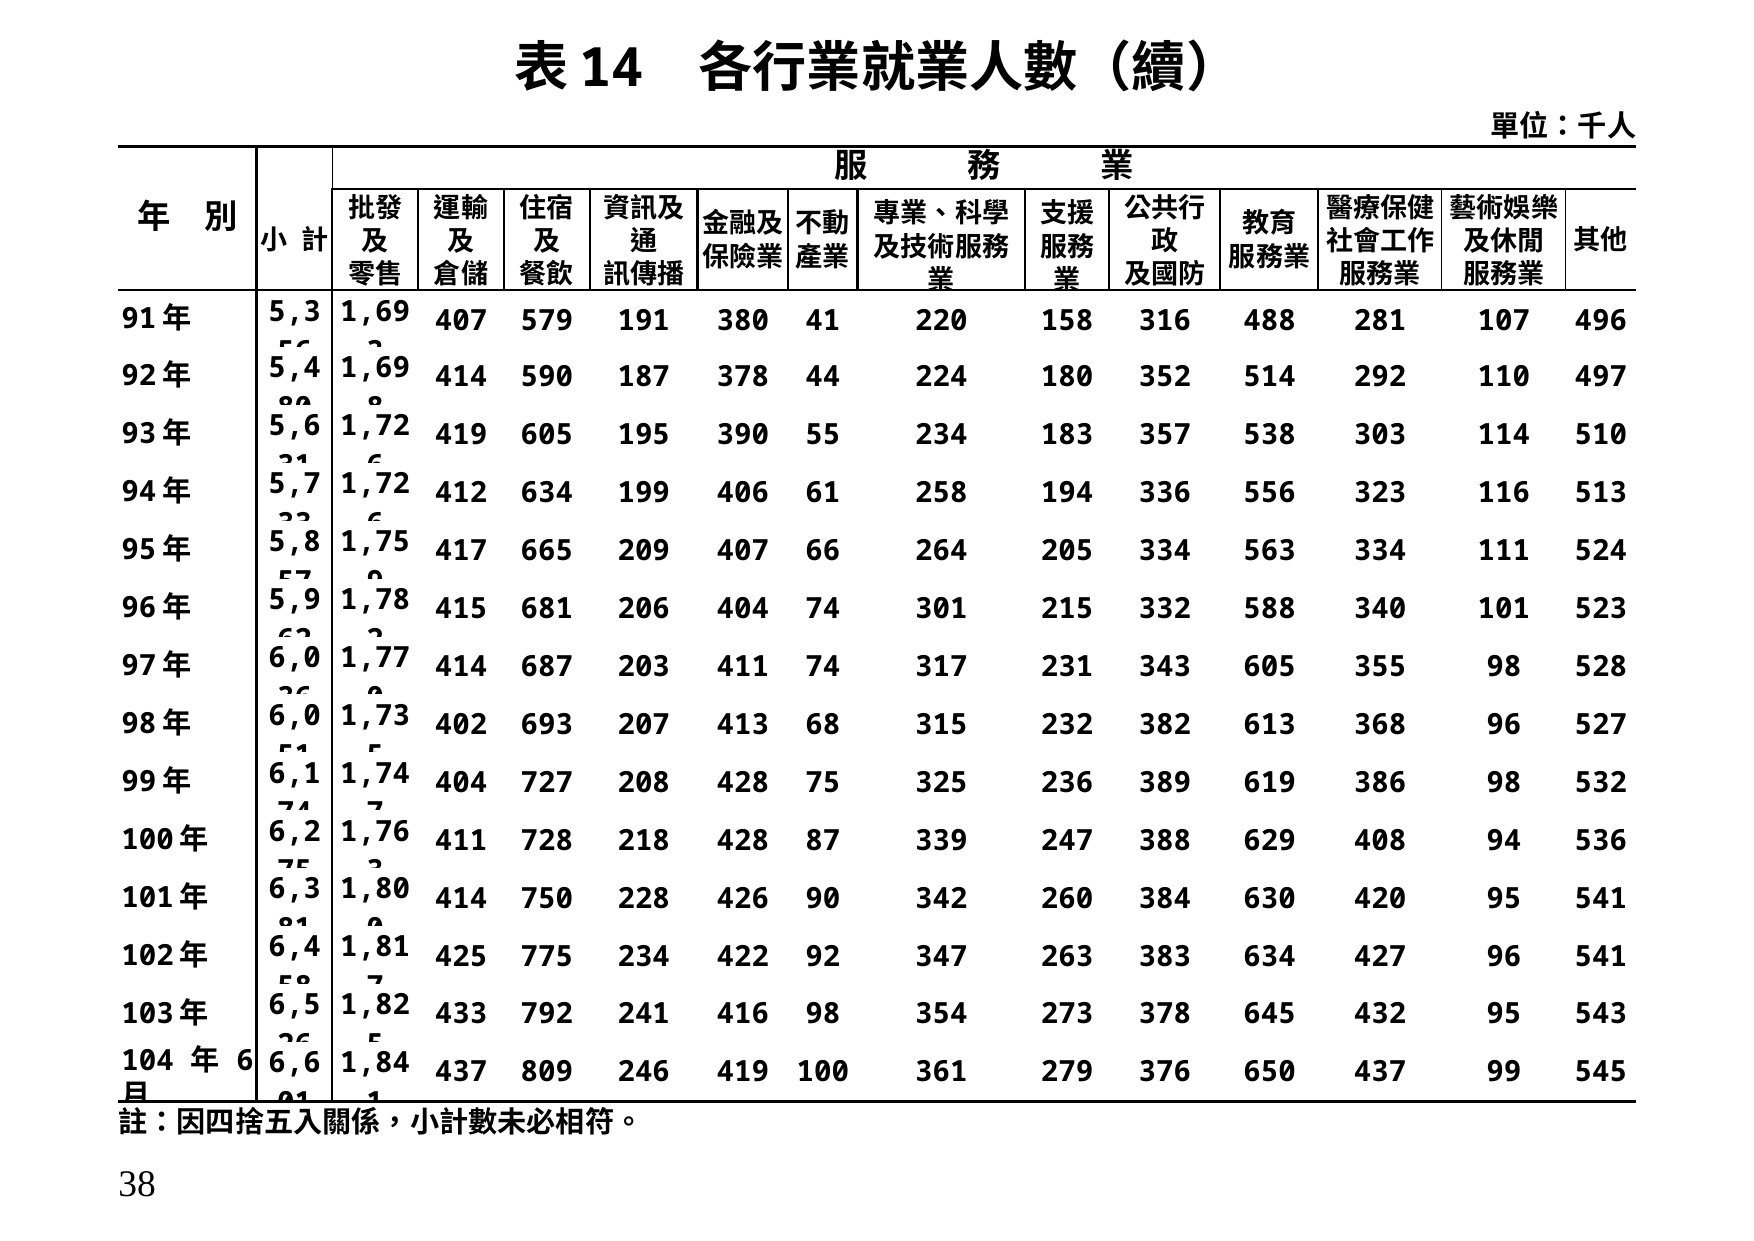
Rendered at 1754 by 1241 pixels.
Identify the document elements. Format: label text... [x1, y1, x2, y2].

table_cell 273 [1025, 984, 1109, 1042]
table_cell 378 [698, 347, 788, 404]
table_cell 1,747 [333, 752, 418, 810]
table_cell 101年 [118, 868, 255, 926]
table_cell 5,857 [258, 520, 331, 578]
table_cell 263 [1025, 926, 1109, 984]
table_cell 1,735 [333, 694, 418, 752]
table_cell 543 [1565, 984, 1636, 1042]
table_cell 389 [1109, 752, 1220, 810]
table_cell 87 [788, 810, 857, 868]
table_cell 104年6月 [118, 1042, 255, 1099]
table_cell 228 [590, 868, 697, 926]
table_cell 92年 [118, 347, 255, 404]
table_cell 532 [1565, 752, 1636, 810]
table_cell 437 [418, 1042, 504, 1099]
table_cell 361 [858, 1042, 1025, 1099]
table_cell 醫療保健 社會工作 服務業 [1319, 190, 1441, 289]
table_cell 279 [1025, 1042, 1109, 1099]
table_cell 404 [418, 752, 504, 810]
table_cell 1,782 [333, 578, 418, 636]
table_cell 323 [1318, 463, 1442, 520]
table_cell 693 [504, 694, 589, 752]
table_cell 681 [504, 578, 589, 636]
table_cell 116 [1442, 463, 1565, 520]
table_cell 415 [418, 578, 504, 636]
table_cell 629 [1220, 810, 1318, 868]
table_cell 97年 [118, 636, 255, 694]
table_cell 728 [504, 810, 589, 868]
table_cell 6,381 [258, 868, 331, 926]
table_cell 355 [1318, 636, 1442, 694]
table_cell 41 [788, 291, 857, 347]
table_cell 260 [1025, 868, 1109, 926]
table_cell 386 [1318, 752, 1442, 810]
table_cell 605 [1220, 636, 1318, 694]
table_cell 332 [1109, 578, 1220, 636]
table_cell 98 [1442, 752, 1565, 810]
table_cell 390 [698, 405, 788, 462]
table_cell 556 [1220, 463, 1318, 520]
table_cell 6,458 [258, 926, 331, 984]
table_cell 5,962 [258, 578, 331, 636]
table_cell 411 [698, 636, 788, 694]
table_cell 536 [1565, 810, 1636, 868]
table_cell 433 [418, 984, 504, 1042]
table_cell 419 [698, 1042, 788, 1099]
table_cell 61 [788, 463, 857, 520]
table_cell 232 [1025, 694, 1109, 752]
table_cell 630 [1220, 868, 1318, 926]
table_cell 203 [590, 636, 697, 694]
table_cell 207 [590, 694, 697, 752]
table_cell 195 [590, 405, 697, 462]
table_cell 334 [1318, 520, 1442, 578]
table_cell 224 [858, 347, 1025, 404]
table_cell 資訊及通 訊傳播業 [591, 190, 696, 289]
table_cell 357 [1109, 405, 1220, 462]
table_cell 315 [858, 694, 1025, 752]
table_cell 199 [590, 463, 697, 520]
table_cell 634 [504, 463, 589, 520]
table_cell 419 [418, 405, 504, 462]
table_cell 103年 [118, 984, 255, 1042]
table_cell 96 [1442, 694, 1565, 752]
table_cell 1,698 [333, 347, 418, 404]
table_cell 90 [788, 868, 857, 926]
table_cell 417 [418, 520, 504, 578]
table_cell 325 [858, 752, 1025, 810]
table_cell 75 [788, 752, 857, 810]
table_cell 411 [418, 810, 504, 868]
table_cell 422 [698, 926, 788, 984]
table_cell 5,733 [258, 463, 331, 520]
table_cell 339 [858, 810, 1025, 868]
table_cell 教育 服務業 [1221, 190, 1317, 289]
table_cell 1,693 [333, 291, 418, 347]
table_cell 665 [504, 520, 589, 578]
table_cell 101 [1442, 578, 1565, 636]
table_cell 382 [1109, 694, 1220, 752]
table_cell 98 [1442, 636, 1565, 694]
table_cell 809 [504, 1042, 589, 1099]
table_cell 6,036 [258, 636, 331, 694]
table_cell 563 [1220, 520, 1318, 578]
table_cell 301 [858, 578, 1025, 636]
table_header 服 務 業 [333, 148, 1636, 187]
table_cell 750 [504, 868, 589, 926]
table_cell 416 [698, 984, 788, 1042]
table_cell 340 [1318, 578, 1442, 636]
table_cell 605 [504, 405, 589, 462]
table_cell 74 [788, 636, 857, 694]
table_cell 414 [418, 347, 504, 404]
table_cell 180 [1025, 347, 1109, 404]
table_cell 241 [590, 984, 697, 1042]
table_cell 352 [1109, 347, 1220, 404]
table_cell 6,526 [258, 984, 331, 1042]
table_cell 590 [504, 347, 589, 404]
table_cell 541 [1565, 926, 1636, 984]
table_cell 5,631 [258, 405, 331, 462]
table_cell 347 [858, 926, 1025, 984]
text 註：因四捨五入關係，小計數未必相符。 [118, 1103, 1636, 1140]
table_cell 94 [1442, 810, 1565, 868]
table_cell 91年 [118, 291, 255, 347]
table_cell 111 [1442, 520, 1565, 578]
table_cell 205 [1025, 520, 1109, 578]
table_cell 378 [1109, 984, 1220, 1042]
table_cell 317 [858, 636, 1025, 694]
table_cell 384 [1109, 868, 1220, 926]
table_cell 102年 [118, 926, 255, 984]
table_cell 588 [1220, 578, 1318, 636]
table_cell 488 [1220, 291, 1318, 347]
table_cell 194 [1025, 463, 1109, 520]
table_cell 342 [858, 868, 1025, 926]
table_cell 408 [1318, 810, 1442, 868]
table_cell 383 [1109, 926, 1220, 984]
table_cell 420 [1318, 868, 1442, 926]
table_cell 412 [418, 463, 504, 520]
table_cell 96 [1442, 926, 1565, 984]
table_cell 650 [1220, 1042, 1318, 1099]
table_cell 94年 [118, 463, 255, 520]
table_cell 613 [1220, 694, 1318, 752]
table_cell 380 [698, 291, 788, 347]
table_cell 6,051 [258, 694, 331, 752]
table_cell 368 [1318, 694, 1442, 752]
table_cell 437 [1318, 1042, 1442, 1099]
table_cell 專業、科學 及技術服務業 [859, 190, 1024, 289]
table_cell 6,601 [258, 1042, 331, 1099]
table_cell 99年 [118, 752, 255, 810]
table_cell 114 [1442, 405, 1565, 462]
table_cell 414 [418, 868, 504, 926]
table_cell 100年 [118, 810, 255, 868]
table_cell 510 [1565, 405, 1636, 462]
table_cell 74 [788, 578, 857, 636]
table_cell 220 [858, 291, 1025, 347]
table_cell 579 [504, 291, 589, 347]
table_cell 98年 [118, 694, 255, 752]
table_cell 527 [1565, 694, 1636, 752]
table_cell 497 [1565, 347, 1636, 404]
table_cell 775 [504, 926, 589, 984]
table_cell 6,275 [258, 810, 331, 868]
table_cell 住宿及 餐飲業 [505, 190, 589, 289]
table_cell 158 [1025, 291, 1109, 347]
table_cell 413 [698, 694, 788, 752]
table_cell 388 [1109, 810, 1220, 868]
table_cell 1,759 [333, 520, 418, 578]
table_cell 247 [1025, 810, 1109, 868]
table_cell 404 [698, 578, 788, 636]
table_cell 66 [788, 520, 857, 578]
table_cell 209 [590, 520, 697, 578]
table_cell 95 [1442, 868, 1565, 926]
table_cell 183 [1025, 405, 1109, 462]
table_cell 427 [1318, 926, 1442, 984]
table_cell 428 [698, 810, 788, 868]
table_cell 514 [1220, 347, 1318, 404]
table_header [258, 148, 332, 187]
table_cell 218 [590, 810, 697, 868]
table_cell 215 [1025, 578, 1109, 636]
table_cell 208 [590, 752, 697, 810]
table_cell 92 [788, 926, 857, 984]
table_cell 6,174 [258, 752, 331, 810]
table_cell 496 [1565, 291, 1636, 347]
table_cell 528 [1565, 636, 1636, 694]
table_cell 727 [504, 752, 589, 810]
table_cell 634 [1220, 926, 1318, 984]
table_cell 407 [698, 520, 788, 578]
table_cell 小 計 [258, 188, 331, 289]
table_cell 545 [1565, 1042, 1636, 1099]
table_cell 1,726 [333, 405, 418, 462]
table_cell 541 [1565, 868, 1636, 926]
table_cell 538 [1220, 405, 1318, 462]
table_cell 792 [504, 984, 589, 1042]
text 表14 各行業就業人數（續） [118, 24, 1636, 103]
table_cell 687 [504, 636, 589, 694]
table_cell 1,726 [333, 463, 418, 520]
table_cell 264 [858, 520, 1025, 578]
table_cell 支援 服務業 [1026, 190, 1108, 289]
table_cell 其他 [1566, 190, 1636, 289]
table_cell 107 [1442, 291, 1565, 347]
table_cell 1,817 [333, 926, 418, 984]
table_cell 藝術娛樂及休閒 服務業 [1442, 190, 1565, 289]
table_cell 95 [1442, 984, 1565, 1042]
table_cell 425 [418, 926, 504, 984]
table_cell 不動 產業 [789, 190, 856, 289]
table_cell 303 [1318, 405, 1442, 462]
table_cell 343 [1109, 636, 1220, 694]
table_cell 407 [418, 291, 504, 347]
table_cell 96年 [118, 578, 255, 636]
table_cell 55 [788, 405, 857, 462]
table_cell 414 [418, 636, 504, 694]
table_cell 5,480 [258, 347, 331, 404]
table_cell 95年 [118, 520, 255, 578]
table_cell 金融及 保險業 [699, 190, 787, 289]
table_cell 336 [1109, 463, 1220, 520]
text 單位：千人 [118, 103, 1636, 145]
table_cell 1,763 [333, 810, 418, 868]
table_cell 513 [1565, 463, 1636, 520]
table_cell 281 [1318, 291, 1442, 347]
table_cell 523 [1565, 578, 1636, 636]
table_cell 426 [698, 868, 788, 926]
table_cell 批發及 零售業 [333, 190, 417, 289]
table_cell 292 [1318, 347, 1442, 404]
table_cell 公共行政 及國防 [1110, 190, 1219, 289]
table_cell 運輸及 倉儲業 [419, 190, 503, 289]
table_cell 93年 [118, 405, 255, 462]
table_cell 234 [858, 405, 1025, 462]
table_cell 524 [1565, 520, 1636, 578]
table_cell 619 [1220, 752, 1318, 810]
table_cell 1,841 [333, 1042, 418, 1099]
table_cell 1,800 [333, 868, 418, 926]
table_cell 1,770 [333, 636, 418, 694]
table_cell 402 [418, 694, 504, 752]
table_cell 246 [590, 1042, 697, 1099]
table_cell 236 [1025, 752, 1109, 810]
table_cell 354 [858, 984, 1025, 1042]
table_cell 110 [1442, 347, 1565, 404]
table_cell 432 [1318, 984, 1442, 1042]
table_cell 187 [590, 347, 697, 404]
table_cell 231 [1025, 636, 1109, 694]
table_cell 258 [858, 463, 1025, 520]
table_cell 406 [698, 463, 788, 520]
table_cell 234 [590, 926, 697, 984]
table_cell 206 [590, 578, 697, 636]
table_cell 645 [1220, 984, 1318, 1042]
table_cell 68 [788, 694, 857, 752]
table_cell 191 [590, 291, 697, 347]
table_cell 428 [698, 752, 788, 810]
table_cell 376 [1109, 1042, 1220, 1099]
table_cell 44 [788, 347, 857, 404]
table_cell 316 [1109, 291, 1220, 347]
table_cell 1,825 [333, 984, 418, 1042]
table_cell 5,356 [258, 291, 331, 347]
table_cell 99 [1442, 1042, 1565, 1099]
table_cell 100 [788, 1042, 857, 1099]
table_header 年 別 [118, 148, 255, 289]
table_cell 334 [1109, 520, 1220, 578]
table_cell 98 [788, 984, 857, 1042]
